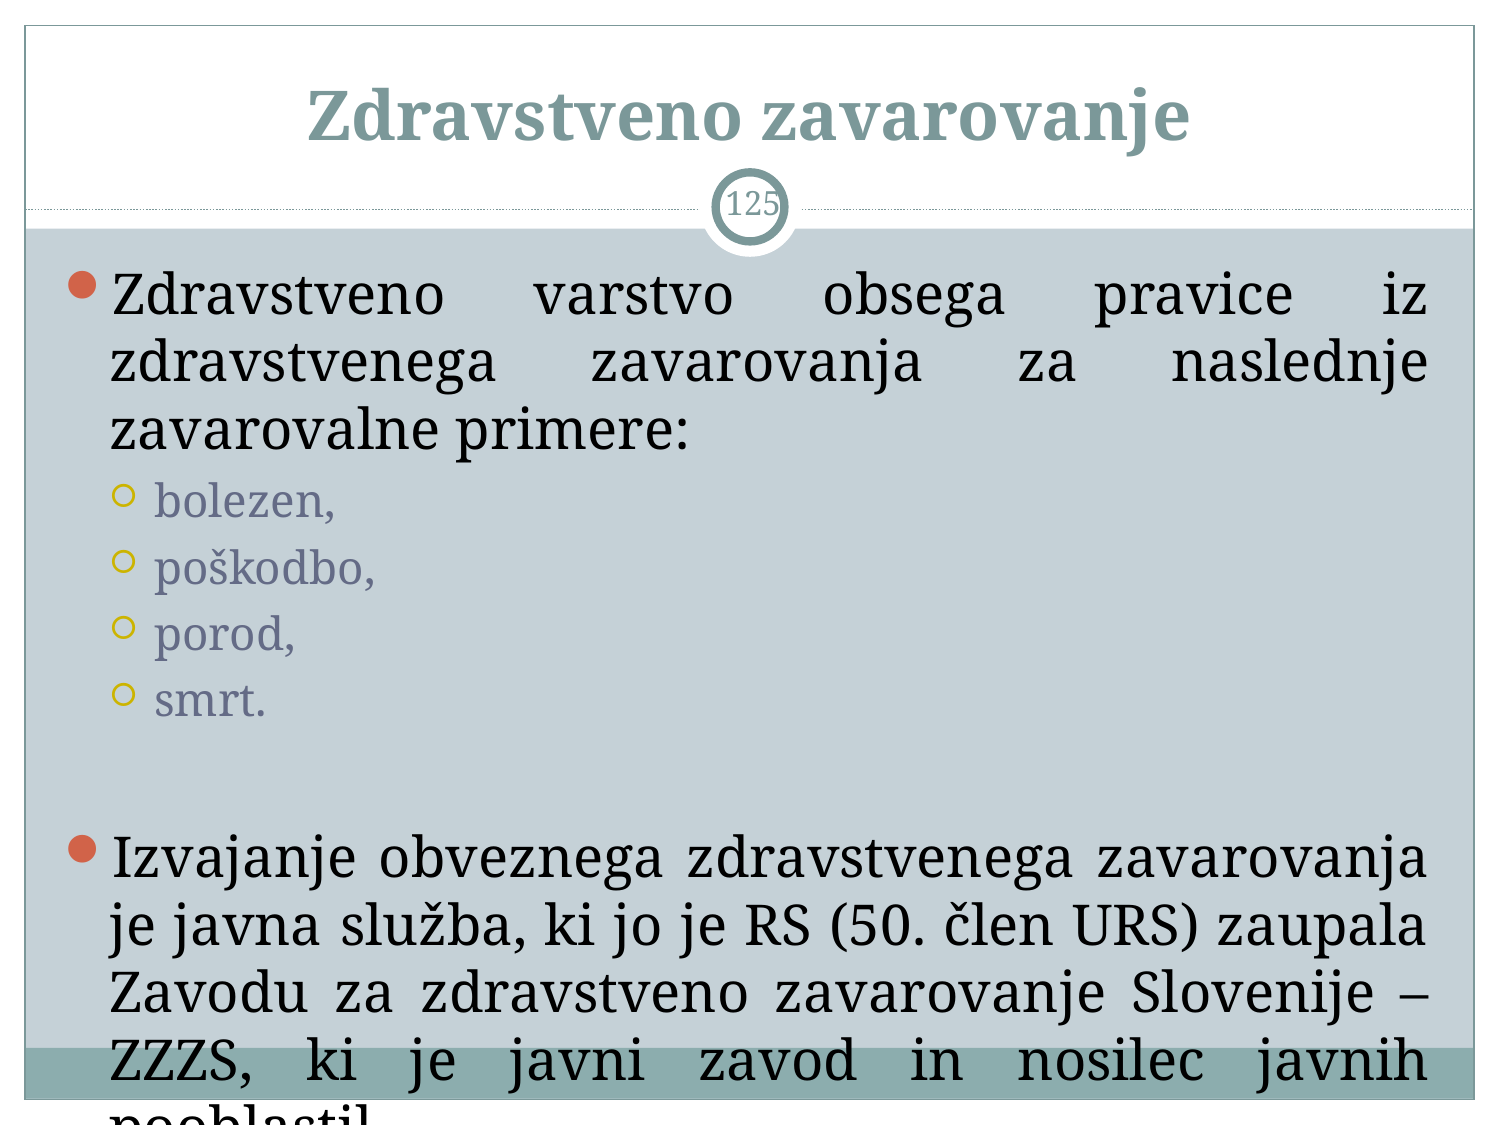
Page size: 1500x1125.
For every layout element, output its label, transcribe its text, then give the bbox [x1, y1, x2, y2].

list Zdravstveno varstvo obsega pravice iz zdravstvenega zavarovanja za naslednje zavarovalne primere: bolezen, poškodbo, porod, smrt. Izvajanje obveznega zdravstvenega zavarovanja je javna služba, ki jo je RS (50. člen URS) zaupala Zavodu za zdravstveno zavarovanje Slovenije – ZZZS, ki je javni zavod in nosilec javnih pooblastil. [49, 250, 1445, 1032]
title Zdravstveno zavarovanje [49, 37, 1450, 162]
text_box [715, 168, 791, 241]
